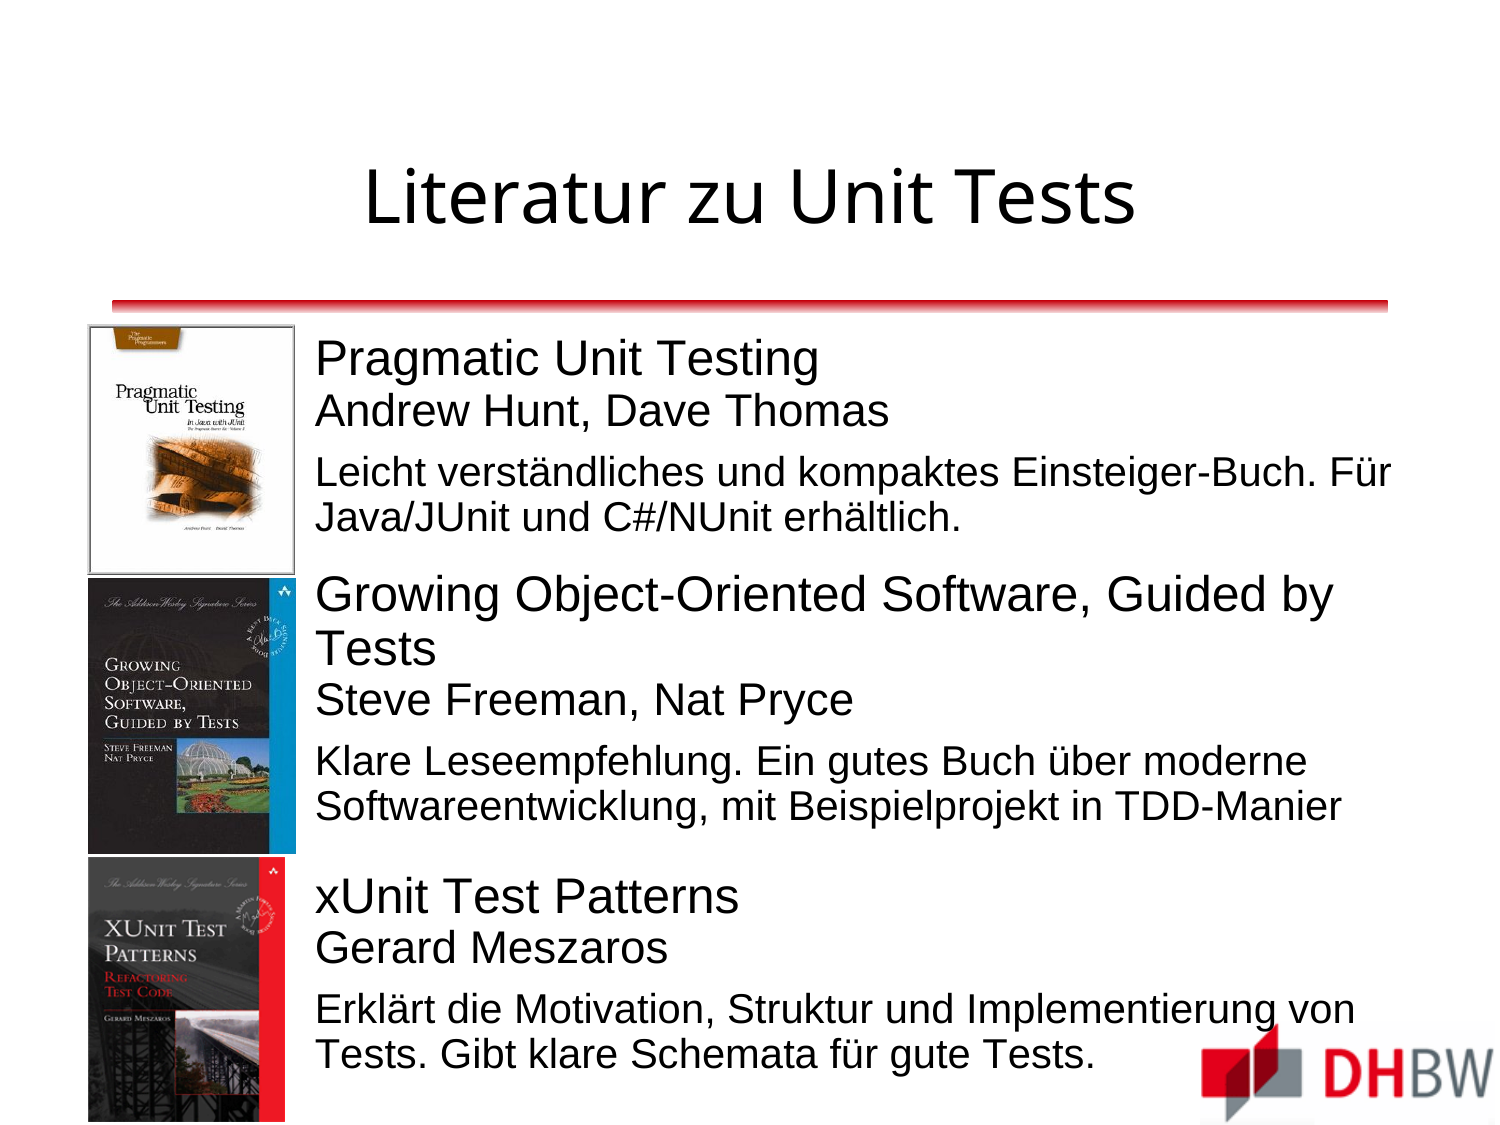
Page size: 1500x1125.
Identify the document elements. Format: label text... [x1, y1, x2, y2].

picture [279, 586, 292, 596]
list Growing Object-Oriented Software, Guided by Tests Steve Freeman, Nat Pryce Klare Leseempfehlung. Ein gutes Buch über moderne Softwareentwicklung, mit Beispielprojekt in TDD-Manier [300, 560, 1463, 839]
list xUnit Test Patterns Gerard Meszaros Erklärt die Motivation, Struktur und Implementierung von Tests. Gibt klare Schemata für gute Tests. [300, 862, 1463, 1089]
picture [87, 324, 295, 576]
picture [88, 578, 286, 854]
list Pragmatic Unit Testing Andrew Hunt, Dave Thomas Leicht verständliches und kompaktes Einsteiger-Buch. Für Java/JUnit und C#/NUnit erhältlich. [300, 324, 1463, 560]
picture [1200, 1021, 1495, 1125]
picture [88, 857, 285, 1123]
title Literatur zu Unit Tests [112, 99, 1388, 288]
